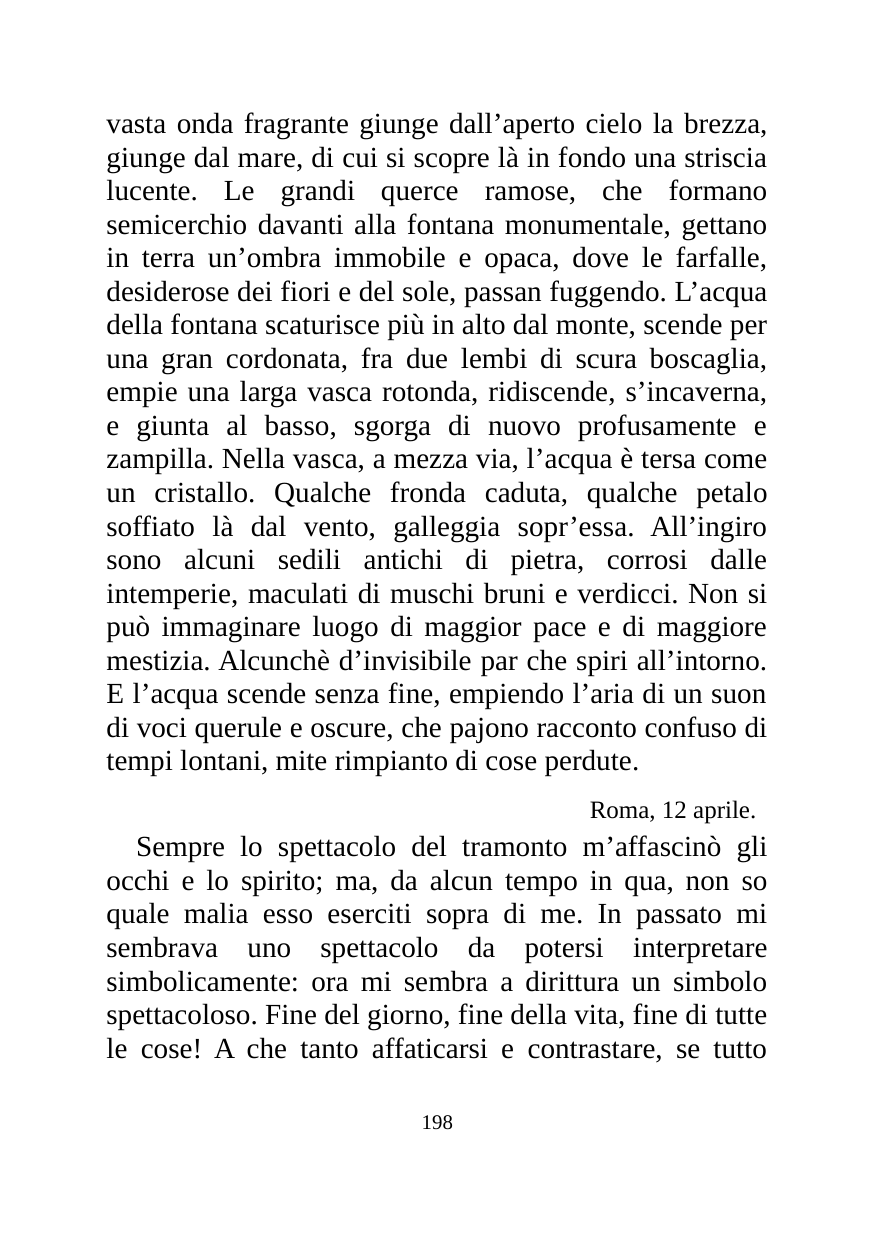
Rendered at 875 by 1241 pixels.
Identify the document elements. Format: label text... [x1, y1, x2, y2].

text Roma, 12 aprile. [106, 795, 756, 823]
text Sempre lo spettacolo del tramonto m’affascinò gli occhi e lo spirito; ma, da alcun tempo in qua, non so quale malia esso eserciti sopra di me. In passato mi sembrava uno spettacolo da potersi interpretare simbolicamente: ora mi sembra a dirittura un simbolo spettacoloso. Fine del giorno, fine della vita, fine di tutte le cose! A che tanto affaticarsi e contrastare, se tutto [106, 829, 768, 1064]
text vasta onda fragrante giunge dall’aperto cielo la brezza, giunge dal mare, di cui si scopre là in fondo una striscia lucente. Le grandi querce ramose, che formano semicerchio davanti alla fontana monumentale, gettano in terra un’ombra immobile e opaca, dove le farfalle, desiderose dei fiori e del sole, passan fuggendo. L’acqua della fontana scaturisce più in alto dal monte, scende per una gran cordonata, fra due lembi di scura boscaglia, empie una larga vasca rotonda, ridiscende, s’incaverna, e giunta al basso, sgorga di nuovo profusamente e zampilla. Nella vasca, a mezza via, l’acqua è tersa come un cristallo. Qualche fronda caduta, qualche petalo soffiato là dal vento, galleggia sopr’essa. All’ingiro sono alcuni sedili antichi di pietra, corrosi dalle intemperie, maculati di muschi bruni e verdicci. Non si può immaginare luogo di maggior pace e di maggiore mestizia. Alcunchè d’invisibile par che spiri all’intorno. E l’acqua scende senza fine, empiendo l’aria di un suon di voci querule e oscure, che pajono racconto confuso di tempi lontani, mite rimpianto di cose perdute. [106, 106, 768, 777]
